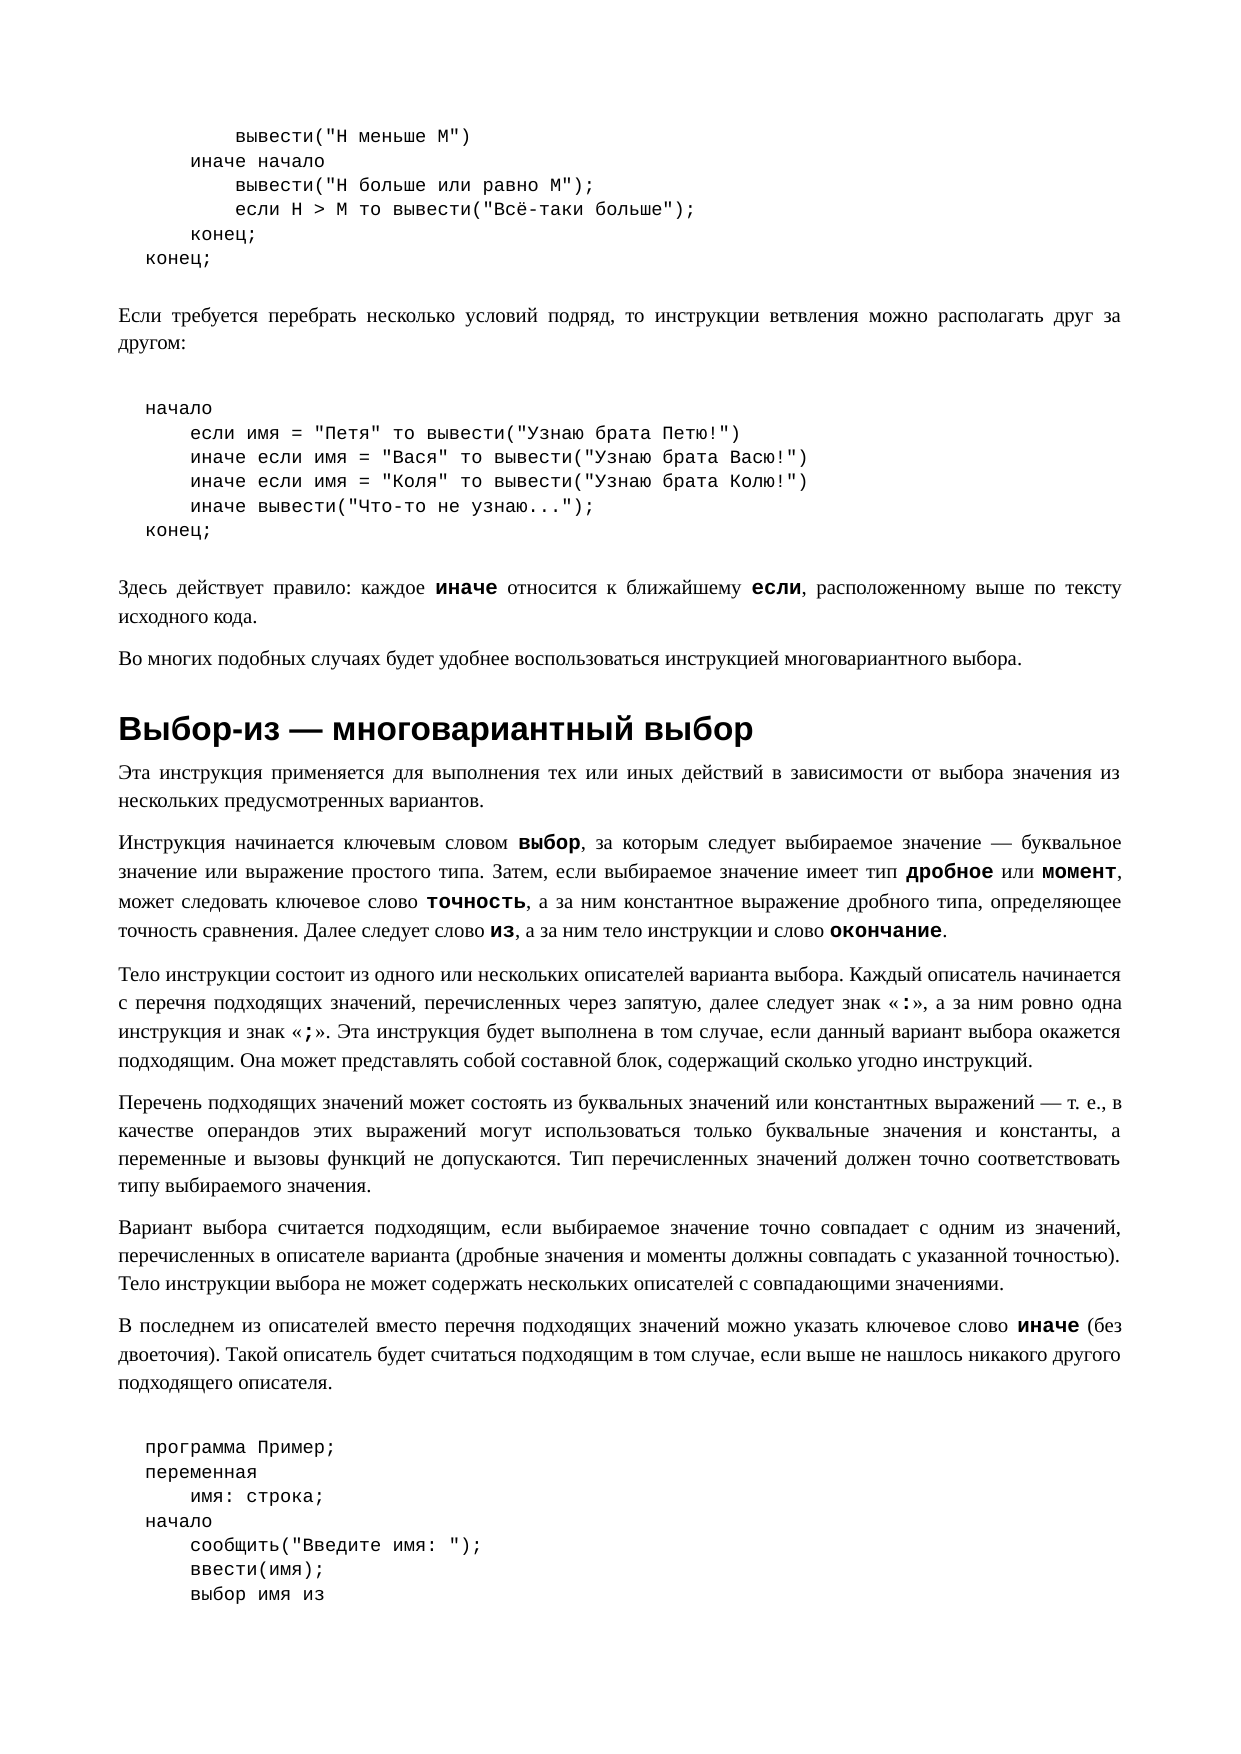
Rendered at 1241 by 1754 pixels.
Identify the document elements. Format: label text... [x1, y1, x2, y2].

text Если требуется перебрать несколько условий подряд, то инструкции ветвления можно располагать друг за другом: [118, 303, 1122, 354]
text вывести("Н меньше М") иначе начало вывести("Н больше или равно М"); если Н > М то вывести("Всё-таки больше"); конец; конец; [136, 118, 1104, 279]
text Во многих подобных случаях будет удобнее воспользоваться инструкцией многовариантного выбора. [118, 646, 1122, 670]
subtitle Выбор-из — многовариантный выбор [118, 709, 1122, 748]
text Перечень подходящих значений может состоять из буквальных значений или константных выражений — т. е., в качестве операндов этих выражений могут использоваться только буквальные значения и константы, а переменные и вызовы функций не допускаются. Тип перечисленных значений должен точно соответствовать типу выбираемого значения. [118, 1090, 1122, 1197]
text Здесь действует правило: каждое иначе относится к ближайшему если, расположенному выше по тексту исходного кода. [118, 575, 1122, 628]
text Эта инструкция применяется для выполнения тех или иных действий в зависимости от выбора значения из нескольких предусмотренных вариантов. [118, 760, 1122, 812]
text В последнем из описателей вместо перечня подходящих значений можно указать ключевое слово иначе (без двоеточия). Такой описатель будет считаться подходящим в том случае, если выше не нашлось никакого другого подходящего описателя. [118, 1313, 1122, 1394]
text Вариант выбора считается подходящим, если выбираемое значение точно совпадает с одним из значений, перечисленных в описателе варианта (дробные значения и моменты должны совпадать с указанной точностью). Тело инструкции выбора не может содержать нескольких описателей с совпадающими значениями. [118, 1215, 1122, 1294]
text программа Пример; переменная имя: строка; начало сообщить("Введите имя: "); ввести(имя); выбор имя из [136, 1429, 1104, 1615]
text Инструкция начинается ключевым словом выбор, за которым следует выбираемое значение — буквальное значение или выражение простого типа. Затем, если выбираемое значение имеет тип дробное или момент, может следовать ключевое слово точность, а за ним константное выражение дробного типа, определяющее точность сравнения. Далее следует слово из, а за ним тело инструкции и слово окончание. [118, 830, 1122, 943]
text начало если имя = "Петя" то вывести("Узнаю брата Петю!") иначе если имя = "Вася" то вывести("Узнаю брата Васю!") иначе если имя = "Коля" то вывести("Узнаю брата Колю!") иначе вывести("Что-то не узнаю..."); конец; [136, 390, 1104, 551]
text Тело инструкции состоит из одного или нескольких описателей варианта выбора. Каждый описатель начинается с перечня подходящих значений, перечисленных через запятую, далее следует знак «:», а за ним ровно одна инструкция и знак «;». Эта инструкция будет выполнена в том случае, если данный вариант выбора окажется подходящим. Она может представлять собой составной блок, содержащий сколько угодно инструкций. [118, 962, 1122, 1072]
